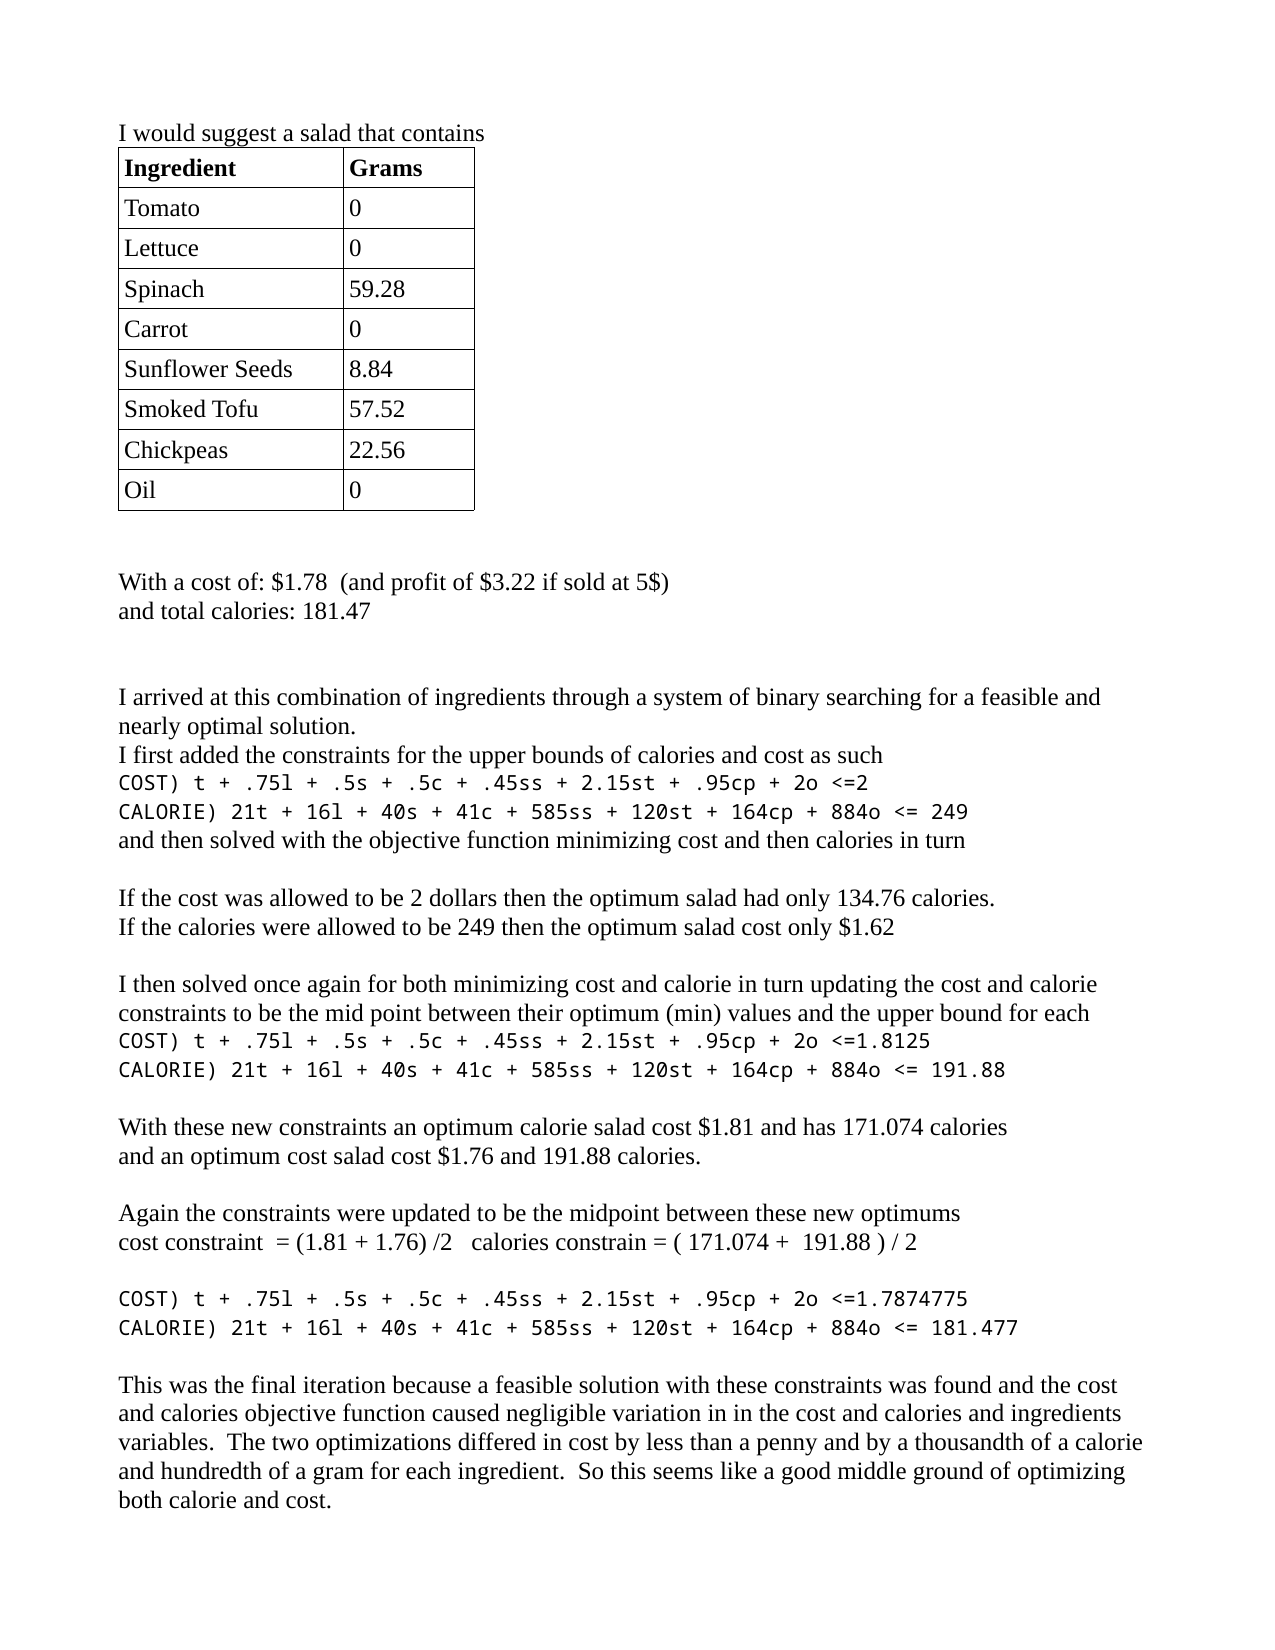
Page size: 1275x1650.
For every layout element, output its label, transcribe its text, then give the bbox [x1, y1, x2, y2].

table_cell 57.52 [344, 390, 474, 429]
text cost constraint = (1.81 + 1.76) /2 calories constrain = ( 171.074 + 191.88 ) / 2 [118, 1227, 1157, 1256]
text I first added the constraints for the upper bounds of calories and cost as such [118, 740, 1157, 768]
table_cell Sunflower Seeds [119, 350, 343, 389]
table_cell 8.84 [344, 350, 474, 389]
table_cell 0 [344, 229, 474, 268]
table_cell Lettuce [119, 229, 343, 268]
table_header Grams [344, 148, 474, 187]
table_cell Chickpeas [119, 430, 343, 469]
text Again the constraints were updated to be the midpoint between these new optimums [118, 1198, 1157, 1227]
text I arrived at this combination of ingredients through a system of binary searching for a feasible and nearly optimal solution. [118, 682, 1157, 740]
text I then solved once again for both minimizing cost and calorie in turn updating the cost and calorie constraints to be the mid point between their optimum (min) values and the upper bound for each [118, 969, 1157, 1027]
table_cell 59.28 [344, 269, 474, 308]
text If the calories were allowed to be 249 then the optimum salad cost only $1.62 [118, 912, 1157, 940]
table_cell Oil [119, 470, 343, 510]
text and total calories: 181.47 [118, 596, 1157, 625]
table_cell Spinach [119, 269, 343, 308]
text If the cost was allowed to be 2 dollars then the optimum salad had only 134.76 calories. [118, 883, 1157, 912]
text I would suggest a salad that contains [118, 118, 1157, 147]
table_header Ingredient [119, 148, 343, 187]
table_cell 22.56 [344, 430, 474, 469]
text COST) t + .75l + .5s + .5c + .45ss + 2.15st + .95cp + 2o <=1.7874775 [118, 1284, 1157, 1313]
table_cell Carrot [119, 309, 343, 348]
table_cell Smoked Tofu [119, 390, 343, 429]
text COST) t + .75l + .5s + .5c + .45ss + 2.15st + .95cp + 2o <=2 [118, 768, 1157, 797]
text CALORIE) 21t + 16l + 40s + 41c + 585ss + 120st + 164cp + 884o <= 181.477 [118, 1313, 1157, 1341]
table_cell 0 [344, 470, 474, 510]
table_cell 0 [344, 309, 474, 348]
table_cell Tomato [119, 188, 343, 227]
table_cell 0 [344, 188, 474, 227]
text With these new constraints an optimum calorie salad cost $1.81 and has 171.074 calories [118, 1112, 1157, 1141]
text and then solved with the objective function minimizing cost and then calories in turn [118, 825, 1157, 854]
text and an optimum cost salad cost $1.76 and 191.88 calories. [118, 1141, 1157, 1169]
text CALORIE) 21t + 16l + 40s + 41c + 585ss + 120st + 164cp + 884o <= 249 [118, 797, 1157, 825]
text CALORIE) 21t + 16l + 40s + 41c + 585ss + 120st + 164cp + 884o <= 191.88 [118, 1055, 1157, 1083]
text COST) t + .75l + .5s + .5c + .45ss + 2.15st + .95cp + 2o <=1.8125 [118, 1027, 1157, 1055]
text With a cost of: $1.78 (and profit of $3.22 if sold at 5$) [118, 567, 1157, 596]
text This was the final iteration because a feasible solution with these constraints was found and the cost and calories objective function caused negligible variation in in the cost and calories and ingredients variables. The two optimizations differed in cost by less than a penny and by a thousandth of a calorie and hundredth of a gram for each ingredient. So this seems like a good middle ground of optimizing both calorie and cost. [118, 1370, 1157, 1513]
